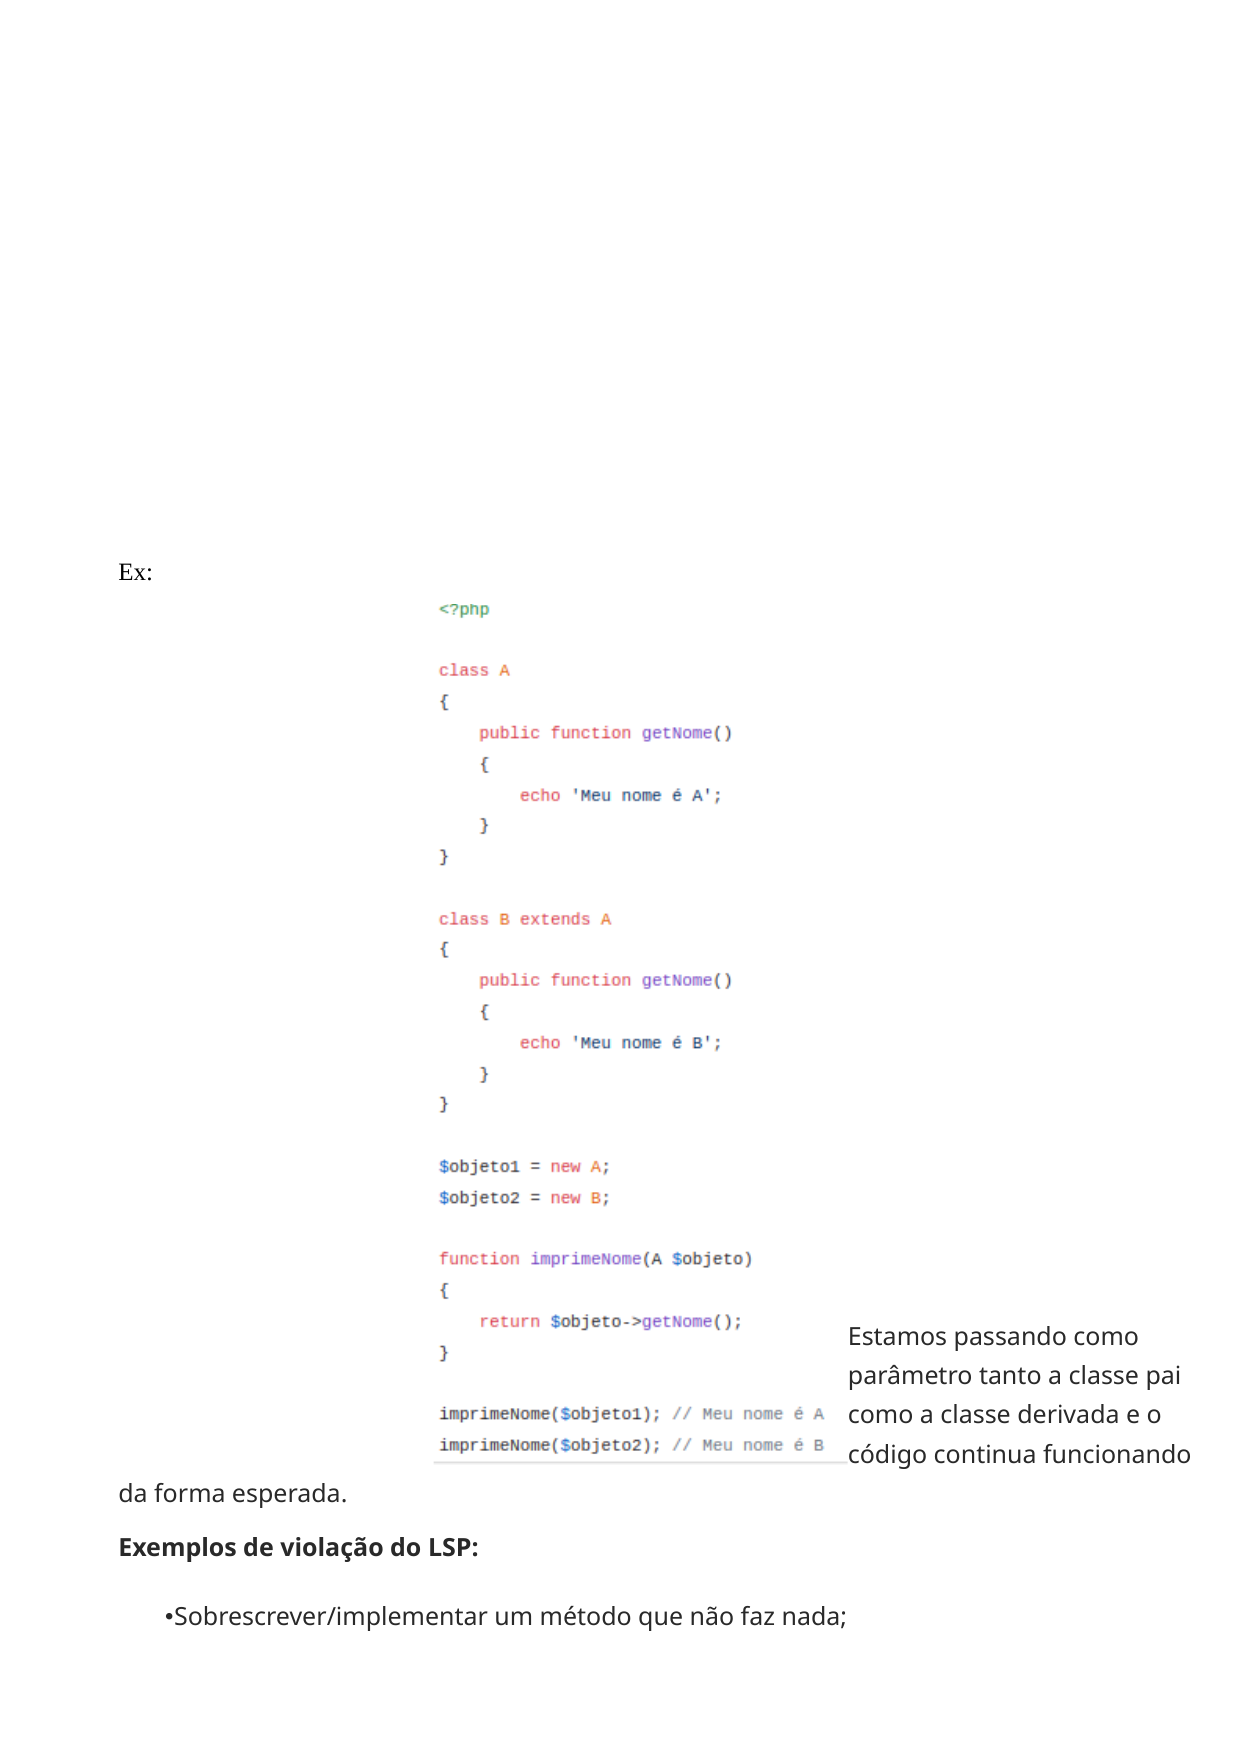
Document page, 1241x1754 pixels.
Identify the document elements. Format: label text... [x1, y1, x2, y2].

text Exemplos de violação do LSP: [118, 1529, 1222, 1563]
text Estamos passando como parâmetro tanto a classe pai como a classe derivada e o código continua funcionando da forma esperada. [118, 1319, 1222, 1509]
list Sobrescrever/implementar um método que não faz nada; [165, 1583, 1163, 1633]
text Ex: [118, 557, 1222, 586]
picture [433, 604, 848, 1465]
